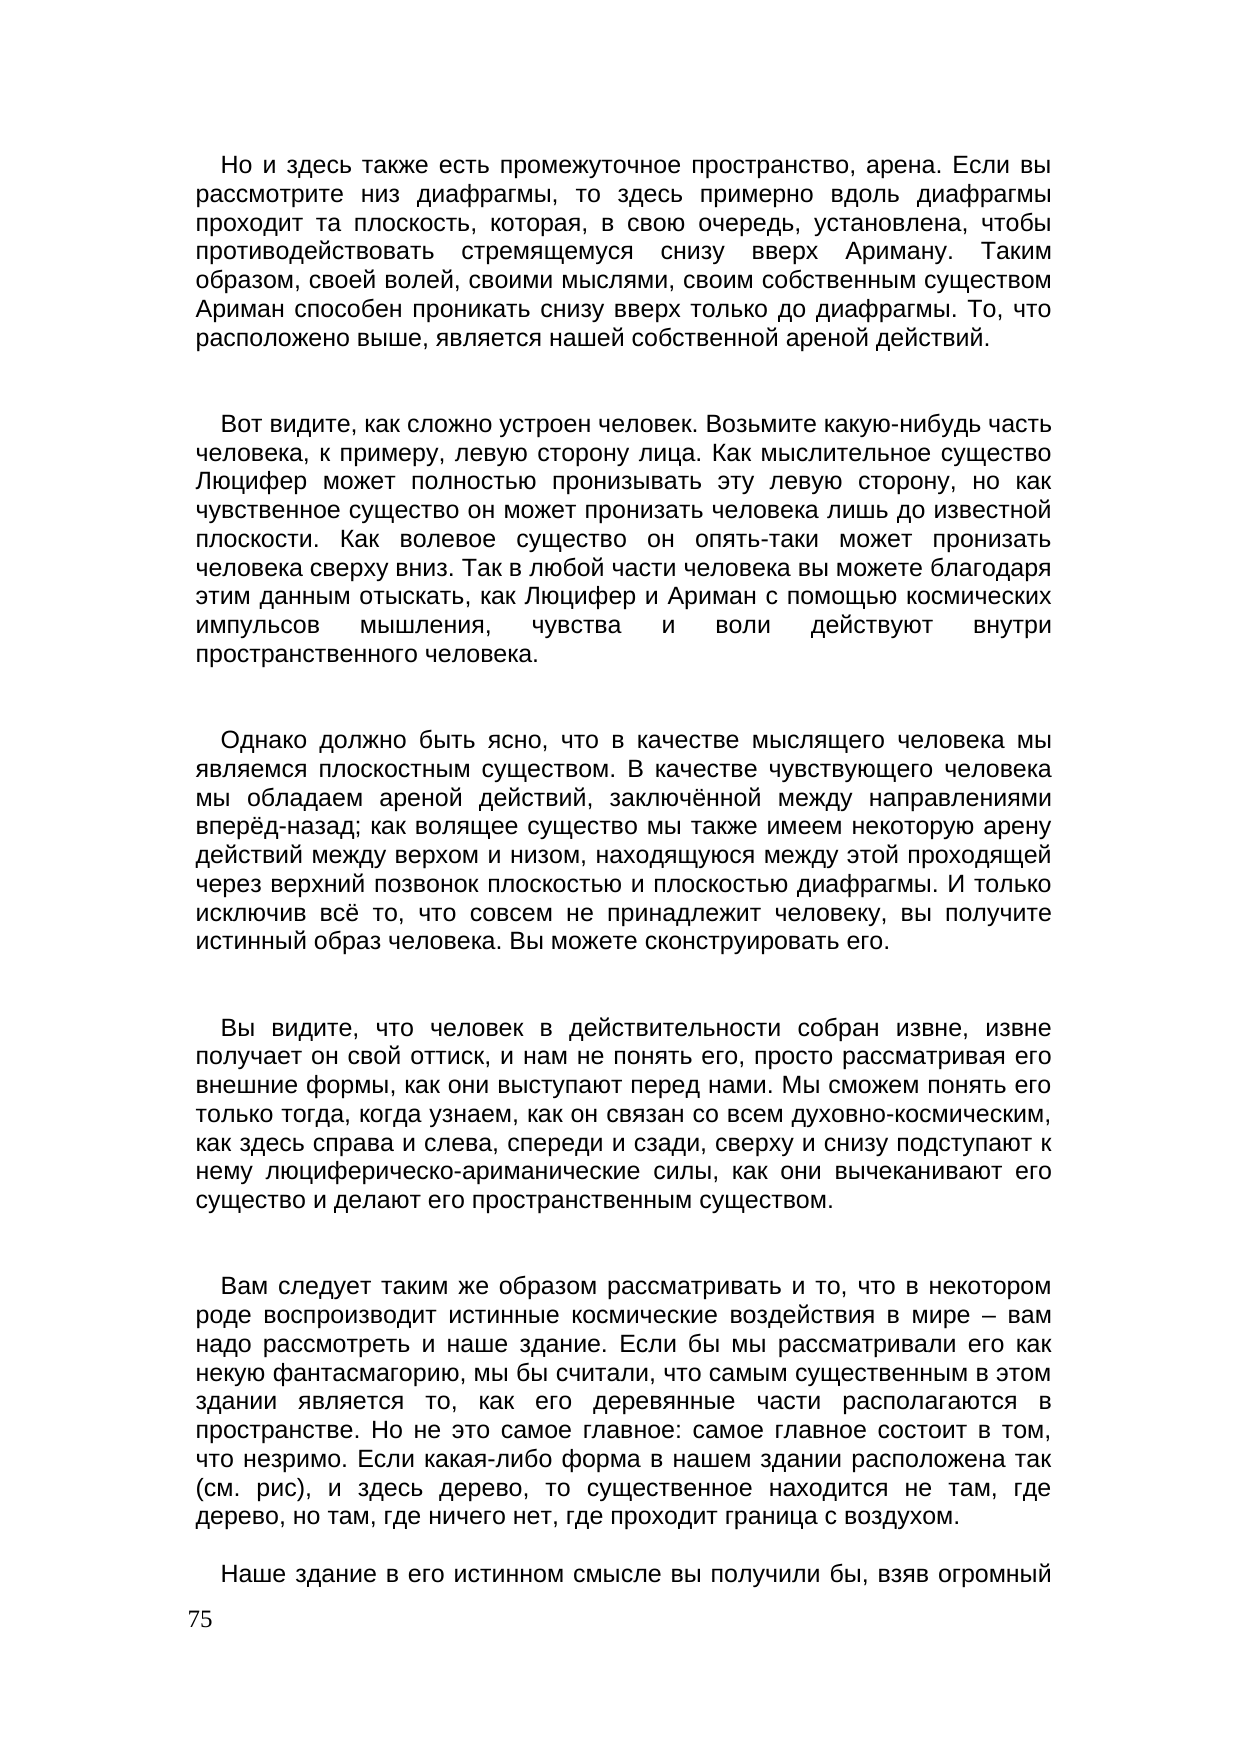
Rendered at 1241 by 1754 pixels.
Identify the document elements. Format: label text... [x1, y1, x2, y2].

text Но и здесь также есть промежуточное пространство, арена. Если вы рассмотрите низ диафрагмы, то здесь примерно вдоль диафрагмы проходит та плоскость, которая, в свою очередь, установлена, чтобы противодействовать стремящемуся снизу вверх Ариману. Таким образом, своей волей, своими мыслями, своим собственным существом Ариман способен проникать снизу вверх только до диафрагмы. То, что расположено выше, является нашей собственной ареной действий. [195, 150, 1053, 351]
text Однако должно быть ясно, что в качестве мыслящего человека мы являемся плоскостным существом. В качестве чувствующего человека мы обладаем ареной действий, заключённой между направлениями вперёд-назад; как волящее существо мы также имеем некоторую арену действий между верхом и низом, находящуюся между этой проходящей через верхний позвонок плоскостью и плоскостью диафрагмы. И только исключив всё то, что совсем не принадлежит человеку, вы получите истинный образ человека. Вы можете сконструировать его. [195, 725, 1053, 955]
text Вам следует таким же образом рассматривать и то, что в некотором роде воспроизводит истинные космические воздействия в мире – вам надо рассмотреть и наше здание. Если бы мы рассматривали его как некую фантасмагорию, мы бы считали, что самым существенным в этом здании является то, как его деревянные части располагаются в пространстве. Но не это самое главное: самое главное состоит в том, что незримо. Если какая-либо форма в нашем здании расположена так (см. рис), и здесь дерево, то существенное находится не там, где дерево, но там, где ничего нет, где проходит граница с воздухом. [195, 1271, 1053, 1530]
text Вы видите, что человек в действительности собран извне, извне получает он свой оттиск, и нам не понять его, просто рассматривая его внешние формы, как они выступают перед нами. Мы сможем понять его только тогда, когда узнаем, как он связан со всем духовно-космическим, как здесь справа и слева, спереди и сзади, сверху и снизу подступают к нему люциферическо-ариманические силы, как они вычеканивают его существо и делают его пространственным существом. [195, 1012, 1053, 1214]
text Вот видите, как сложно устроен человек. Возьмите какую-нибудь часть человека, к примеру, левую сторону лица. Как мыслительное существо Люцифер может полностью пронизывать эту левую сторону, но как чувственное существо он может пронизать человека лишь до известной плоскости. Как волевое существо он опять-таки может пронизать человека сверху вниз. Так в любой части человека вы можете благодаря этим данным отыскать, как Люцифер и Ариман с помощью космических импульсов мышления, чувства и воли действуют внутри пространственного человека. [195, 409, 1053, 667]
text Наше здание в его истинном смысле вы получили бы, взяв огромный [195, 1559, 1053, 1587]
